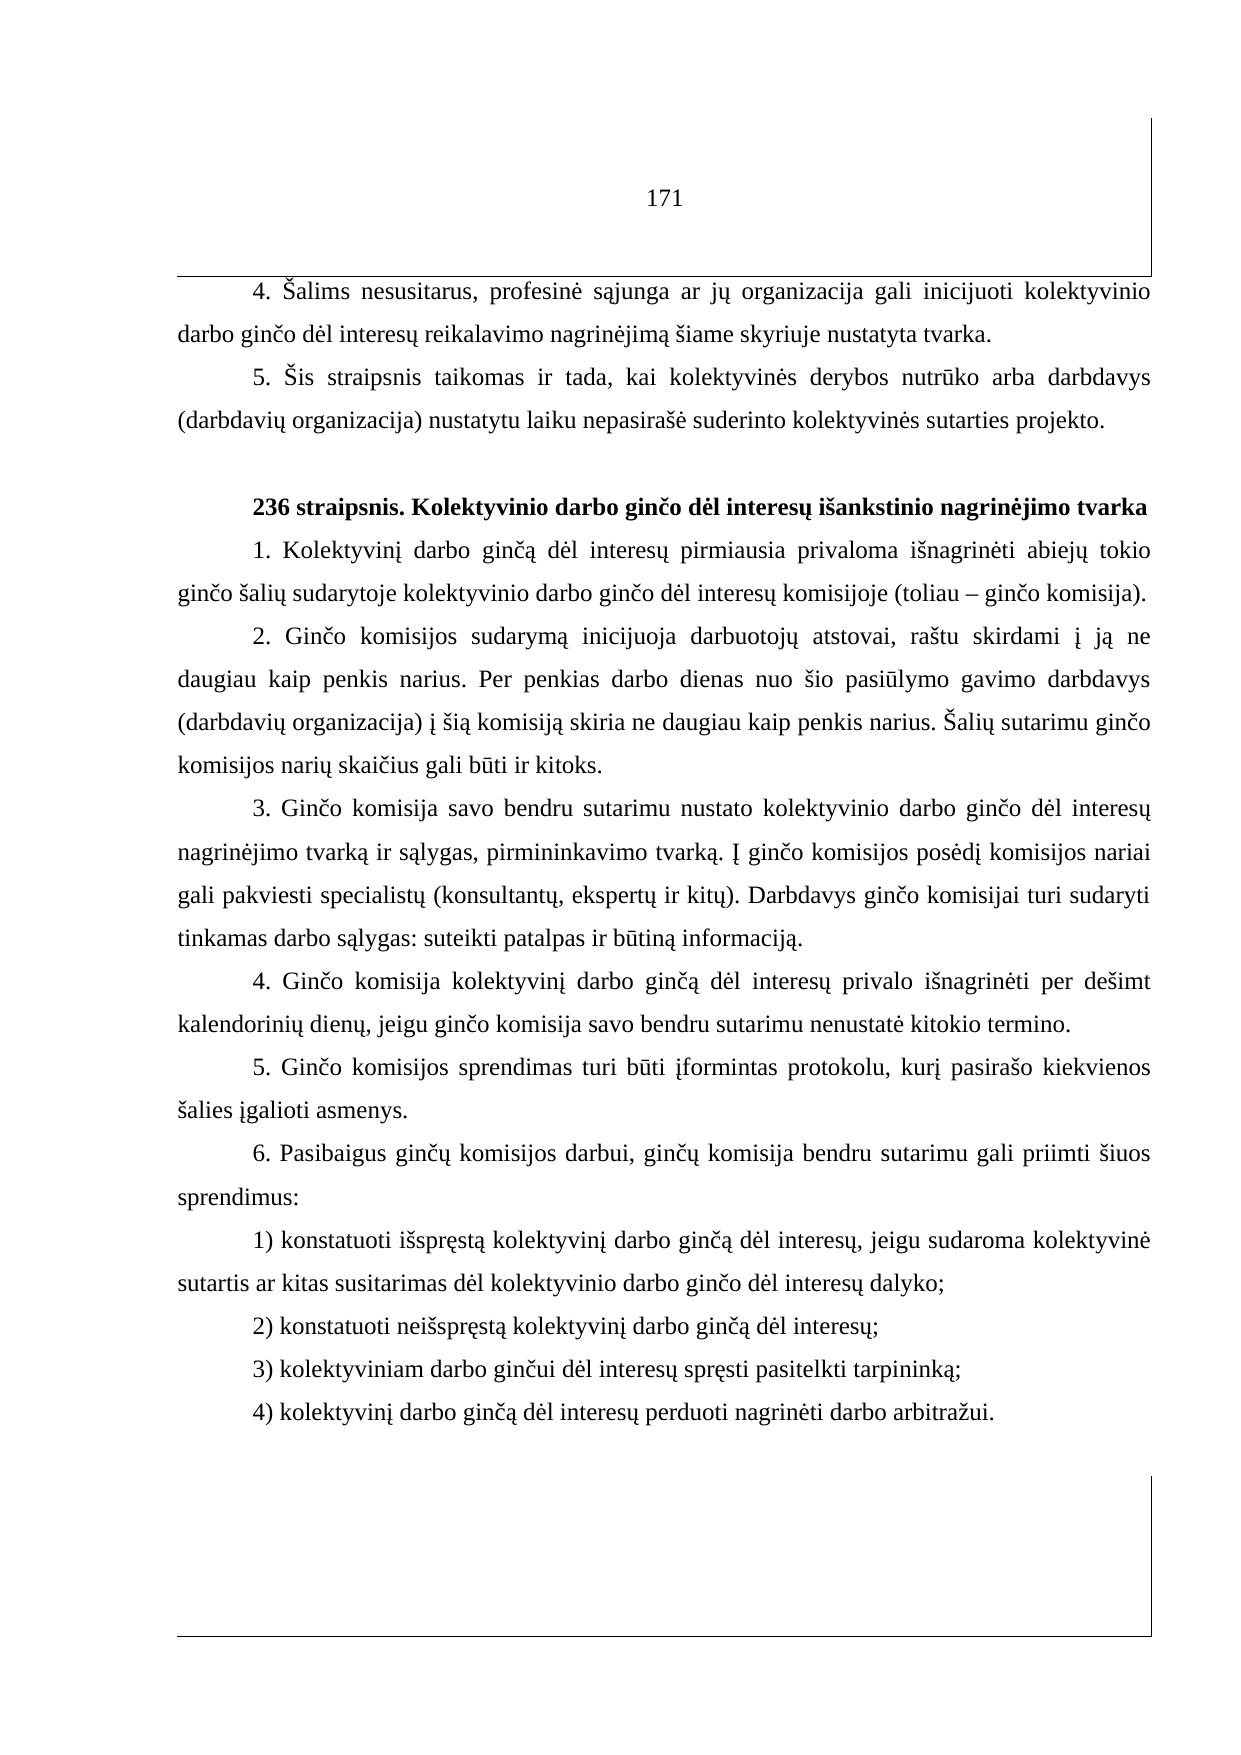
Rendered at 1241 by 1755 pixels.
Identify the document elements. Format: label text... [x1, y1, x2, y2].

text 236 straipsnis. Kolektyvinio darbo ginčo dėl interesų išankstinio nagrinėjimo tvarka [177, 492, 1152, 520]
text 5. Šis straipsnis taikomas ir tada, kai kolektyvinės derybos nutrūko arba darbdavys (darbdavių organizacija) nustatytu laiku nepasirašė suderinto kolektyvinės sutarties projekto. [177, 362, 1152, 434]
text 2. Ginčo komisijos sudarymą inicijuoja darbuotojų atstovai, raštu skirdami į ją ne daugiau kaip penkis narius. Per penkias darbo dienas nuo šio pasiūlymo gavimo darbdavys (darbdavių organizacija) į šią komisiją skiria ne daugiau kaip penkis narius. Šalių sutarimu ginčo komisijos narių skaičius gali būti ir kitoks. [177, 621, 1152, 779]
text 3. Ginčo komisija savo bendru sutarimu nustato kolektyvinio darbo ginčo dėl interesų nagrinėjimo tvarką ir sąlygas, pirmininkavimo tvarką. Į ginčo komisijos posėdį komisijos nariai gali pakviesti specialistų (konsultantų, ekspertų ir kitų). Darbdavys ginčo komisijai turi sudaryti tinkamas darbo sąlygas: suteikti patalpas ir būtiną informaciją. [177, 793, 1152, 952]
text 4. Šalims nesusitarus, profesinė sąjunga ar jų organizacija gali inicijuoti kolektyvinio darbo ginčo dėl interesų reikalavimo nagrinėjimą šiame skyriuje nustatyta tvarka. [177, 276, 1152, 348]
text 4) kolektyvinį darbo ginčą dėl interesų perduoti nagrinėti darbo arbitražui. [177, 1397, 1152, 1426]
text 4. Ginčo komisija kolektyvinį darbo ginčą dėl interesų privalo išnagrinėti per dešimt kalendorinių dienų, jeigu ginčo komisija savo bendru sutarimu nenustatė kitokio termino. [177, 966, 1152, 1038]
text 1. Kolektyvinį darbo ginčą dėl interesų pirmiausia privaloma išnagrinėti abiejų tokio ginčo šalių sudarytoje kolektyvinio darbo ginčo dėl interesų komisijoje (toliau – ginčo komisija). [177, 535, 1152, 607]
text 2) konstatuoti neišspręstą kolektyvinį darbo ginčą dėl interesų; [177, 1311, 1152, 1340]
text 5. Ginčo komisijos sprendimas turi būti įformintas protokolu, kurį pasirašo kiekvienos šalies įgalioti asmenys. [177, 1052, 1152, 1124]
text 1) konstatuoti išspręstą kolektyvinį darbo ginčą dėl interesų, jeigu sudaroma kolektyvinė sutartis ar kitas susitarimas dėl kolektyvinio darbo ginčo dėl interesų dalyko; [177, 1225, 1152, 1297]
text 6. Pasibaigus ginčų komisijos darbui, ginčų komisija bendru sutarimu gali priimti šiuos sprendimus: [177, 1138, 1152, 1210]
text 3) kolektyviniam darbo ginčui dėl interesų spręsti pasitelkti tarpininką; [177, 1354, 1152, 1383]
